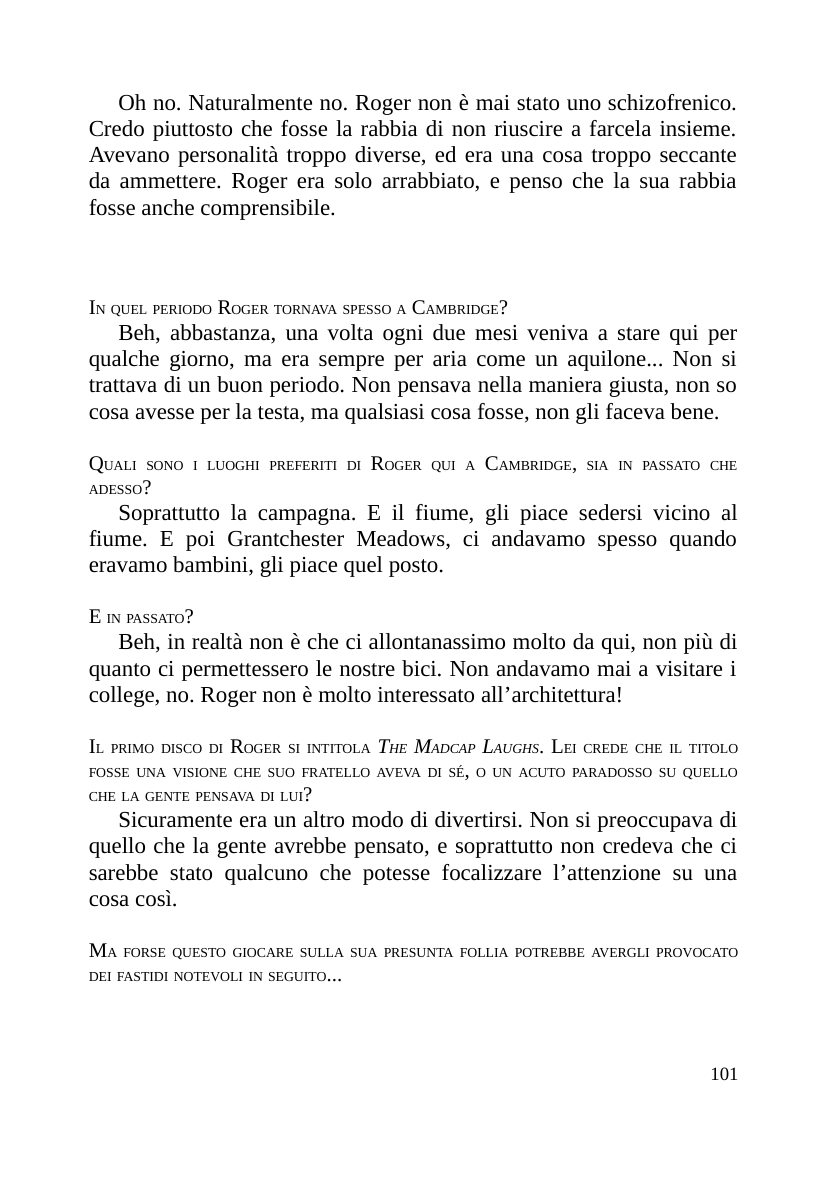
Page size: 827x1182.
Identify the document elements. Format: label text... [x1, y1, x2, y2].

text Soprattutto la campagna. E il fiume, gli piace sedersi vicino al fiume. E poi Grantchester Meadows, ci andavamo spesso quando eravamo bambini, gli piace quel posto. [88, 499, 738, 578]
text E in passato? [88, 604, 738, 628]
text In quel periodo Roger tornava spesso a Cambridge? [88, 295, 738, 319]
text Ma forse questo giocare sulla sua presunta follia potrebbe avergli provocato dei fastidi notevoli in seguito... [88, 938, 738, 986]
text Oh no. Naturalmente no. Roger non è mai stato uno schizofrenico. Credo piuttosto che fosse la rabbia di non riuscire a farcela insieme. Avevano personalità troppo diverse, ed era una cosa troppo seccante da ammettere. Roger era solo arrabbiato, e penso che la sua rabbia fosse anche comprensibile. [88, 88, 738, 220]
text Sicuramente era un altro modo di divertirsi. Non si preoccupava di quello che la gente avrebbe pensato, e soprattutto non credeva che ci sarebbe stato qualcuno che potesse focalizzare l’attenzione su una cosa così. [88, 806, 738, 911]
text Quali sono i luoghi preferiti di Roger qui a Cambridge, sia in passato che adesso? [88, 451, 738, 499]
text Beh, abbastanza, una volta ogni due mesi veniva a stare qui per qualche giorno, ma era sempre per aria come un aquilone... Non si trattava di un buon periodo. Non pensava nella maniera giusta, non so cosa avesse per la testa, ma qualsiasi cosa fosse, non gli faceva bene. [88, 319, 738, 424]
text Beh, in realtà non è che ci allontanassimo molto da qui, non più di quanto ci permettessero le nostre bici. Non andavamo mai a visitare i college, no. Roger non è molto interessato all’architettura! [88, 628, 738, 707]
text Il primo disco di Roger si intitola The Madcap Laughs. Lei crede che il titolo fosse una visione che suo fratello aveva di sé, o un acuto paradosso su quello che la gente pensava di lui? [88, 734, 738, 806]
